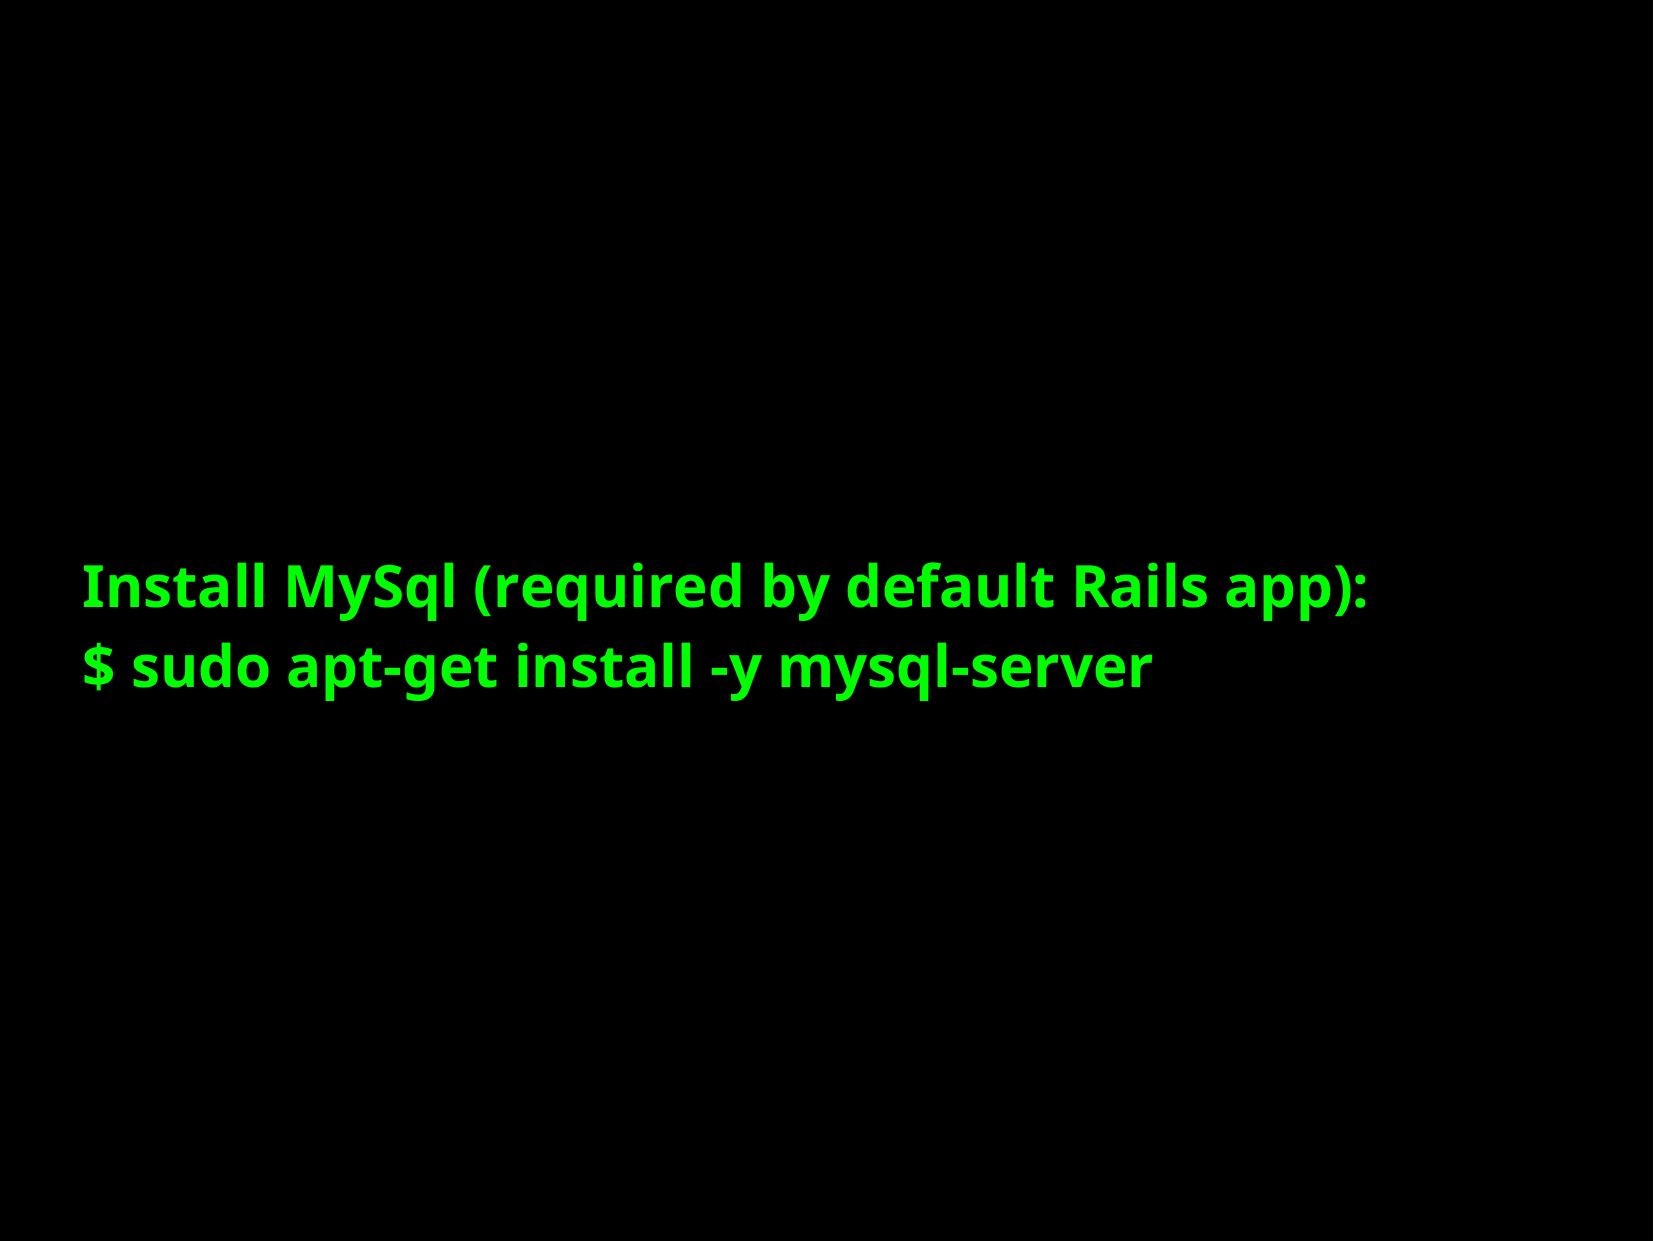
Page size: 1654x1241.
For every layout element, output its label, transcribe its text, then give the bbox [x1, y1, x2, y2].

title Install MySql (required by default Rails app): $ sudo apt-get install -y mysql-server [82, 49, 1571, 1201]
